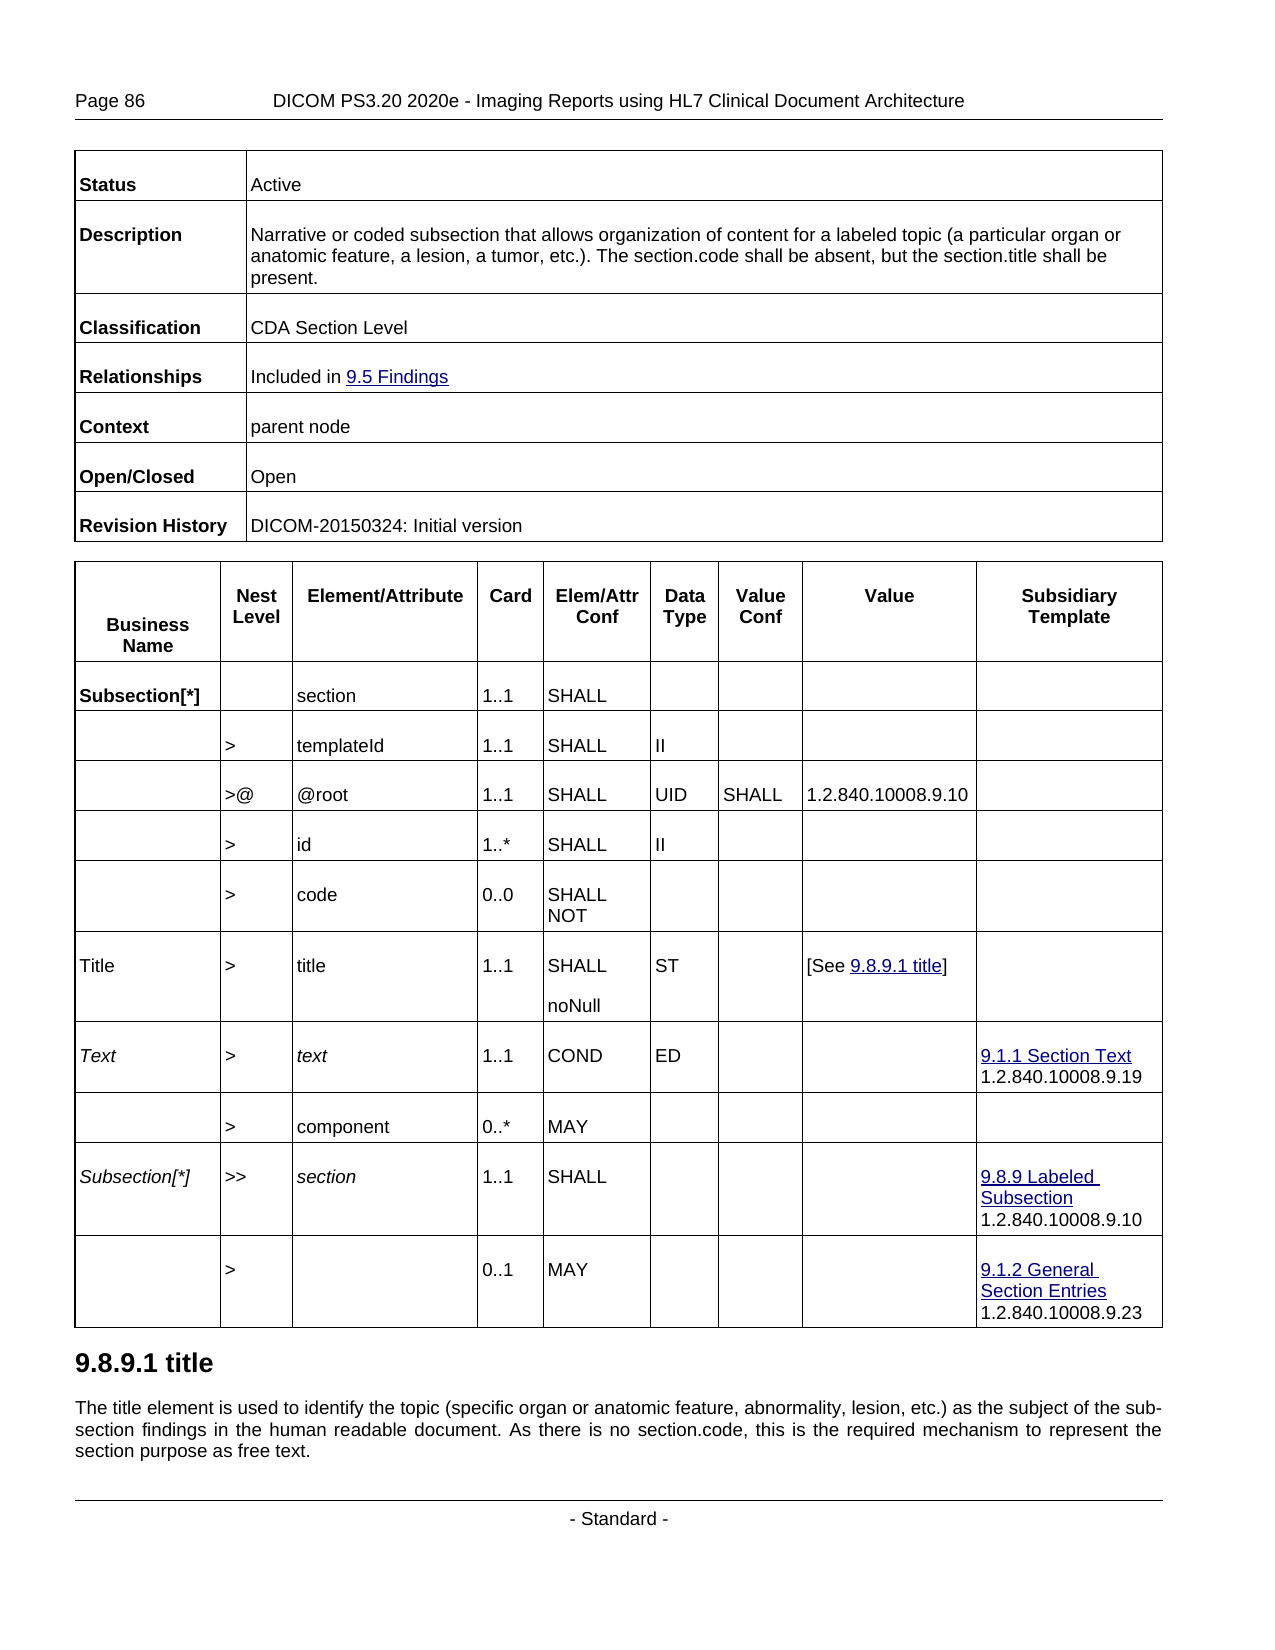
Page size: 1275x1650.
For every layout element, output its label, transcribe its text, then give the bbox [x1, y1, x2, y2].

table_cell 0..1 [478, 1236, 543, 1327]
table_cell [76, 1093, 220, 1142]
table_cell [977, 711, 1162, 760]
table_cell SHALL [719, 761, 802, 810]
table_cell Text [76, 1022, 220, 1092]
table_cell section [293, 1143, 477, 1234]
table_header Element/​Attribute [293, 562, 477, 661]
table_cell SHALL [544, 711, 650, 760]
table_cell >@ [221, 761, 292, 810]
table_cell [803, 711, 976, 760]
table_cell SHALL [544, 662, 650, 710]
table_cell > [221, 1236, 292, 1327]
table_cell 1..1 [478, 1022, 543, 1092]
table_cell MAY [544, 1093, 650, 1142]
table_cell SHALL NOT [544, 861, 650, 931]
table_cell > [221, 861, 292, 931]
table_cell Included in 9.5 Findings [247, 343, 1162, 392]
table_header Nest Level [221, 562, 292, 661]
table_cell [803, 1093, 976, 1142]
table_cell [803, 662, 976, 710]
table_cell [977, 811, 1162, 859]
table_cell [719, 1022, 802, 1092]
table_cell [293, 1236, 477, 1327]
table_cell MAY [544, 1236, 650, 1327]
table_cell [221, 662, 292, 710]
table_cell Relationships [76, 343, 246, 392]
table_cell 1..1 [478, 1143, 543, 1234]
table_cell [651, 1093, 718, 1142]
table_cell 9.1.2 General Section Entries 1.2.840.10008.9.23 [977, 1236, 1162, 1327]
table_cell [76, 811, 220, 859]
table_cell > [221, 1022, 292, 1092]
table_cell 9.8.9 Labeled Subsection 1.2.840.10008.9.10 [977, 1143, 1162, 1234]
table_cell [719, 662, 802, 710]
table_cell 0..0 [478, 861, 543, 931]
table_cell >> [221, 1143, 292, 1234]
table_header Value Conf [719, 562, 802, 661]
table_cell [719, 861, 802, 931]
table_cell ED [651, 1022, 718, 1092]
text The title element is used to identify the topic (specific organ or anatomic feature, abnormality, lesion, etc.) as the subject of the sub-section findings in the human readable document. As there is no section.code, this is the required mechanism to represent the section purpose as free text. [75, 1397, 1162, 1462]
table_cell COND [544, 1022, 650, 1092]
table_cell > [221, 711, 292, 760]
table_cell Active [247, 151, 1162, 200]
table_header Card [478, 562, 543, 661]
table_cell [719, 811, 802, 859]
table_cell title [293, 932, 477, 1021]
table_cell DICOM-20150324: Initial version [247, 492, 1162, 541]
table_cell [803, 1143, 976, 1234]
table_cell component [293, 1093, 477, 1142]
table_cell [719, 932, 802, 1021]
table_cell Revision History [76, 492, 246, 541]
table_cell [719, 711, 802, 760]
table_header Business Name [76, 562, 220, 661]
table_cell SHALL [544, 761, 650, 810]
table_cell UID [651, 761, 718, 810]
table_cell 1..* [478, 811, 543, 859]
table_cell [76, 1236, 220, 1327]
table_cell 1..1 [478, 761, 543, 810]
table_cell Description [76, 201, 246, 292]
text 9.8.9.1 title [75, 1347, 1162, 1378]
table_cell section [293, 662, 477, 710]
table_header Elem/Attr Conf [544, 562, 650, 661]
table_cell template​Id [293, 711, 477, 760]
table_cell SHALL [544, 1143, 650, 1234]
table_cell [803, 1236, 976, 1327]
table_cell [651, 1143, 718, 1234]
table_cell parent node [247, 393, 1162, 442]
table_cell [719, 1093, 802, 1142]
table_cell [977, 761, 1162, 810]
table_header Subsidiary Template [977, 562, 1162, 661]
table_cell text [293, 1022, 477, 1092]
table_cell ST [651, 932, 718, 1021]
table_cell 0..* [478, 1093, 543, 1142]
table_cell Narrative or coded subsection that allows organization of content for a labeled topic (a particular organ or anatomic feature, a lesion, a tumor, etc.). The section.code shall be absent, but the section.title shall be present. [247, 201, 1162, 292]
table_cell Open [247, 443, 1162, 491]
table_cell SHALL [544, 811, 650, 859]
table_cell 1.2.840.10008.9.10 [803, 761, 976, 810]
table_cell [803, 811, 976, 859]
table_cell > [221, 932, 292, 1021]
table_cell 1..1 [478, 932, 543, 1021]
table_cell Subsection[*] [76, 662, 220, 710]
table_cell [803, 861, 976, 931]
table_cell Status [76, 151, 246, 200]
table_cell Open/Closed [76, 443, 246, 491]
table_cell [977, 861, 1162, 931]
table_cell [719, 1236, 802, 1327]
table_header Value [803, 562, 976, 661]
table_cell [977, 1093, 1162, 1142]
table_cell [See 9.8.9.1 title] [803, 932, 976, 1021]
table_cell [651, 1236, 718, 1327]
table_cell @root [293, 761, 477, 810]
table_cell SHALL no​Null [544, 932, 650, 1021]
table_cell Title [76, 932, 220, 1021]
table_cell Classification [76, 294, 246, 342]
table_cell Subsection[*] [76, 1143, 220, 1234]
table_cell id [293, 811, 477, 859]
table_cell [76, 711, 220, 760]
table_cell [977, 662, 1162, 710]
table_cell [719, 1143, 802, 1234]
table_cell [76, 761, 220, 810]
table_cell [977, 932, 1162, 1021]
table_cell code [293, 861, 477, 931]
table_cell [651, 662, 718, 710]
table_cell [76, 861, 220, 931]
table_cell II [651, 811, 718, 859]
table_cell 9.1.1 Section Text 1.2.840.10008.9.19 [977, 1022, 1162, 1092]
table_cell [803, 1022, 976, 1092]
table_cell 1..1 [478, 662, 543, 710]
table_cell > [221, 1093, 292, 1142]
table_cell CDA Section Level [247, 294, 1162, 342]
table_cell II [651, 711, 718, 760]
table_cell [651, 861, 718, 931]
table_cell 1..1 [478, 711, 543, 760]
table_cell > [221, 811, 292, 859]
table_header Data Type [651, 562, 718, 661]
table_cell Context [76, 393, 246, 442]
